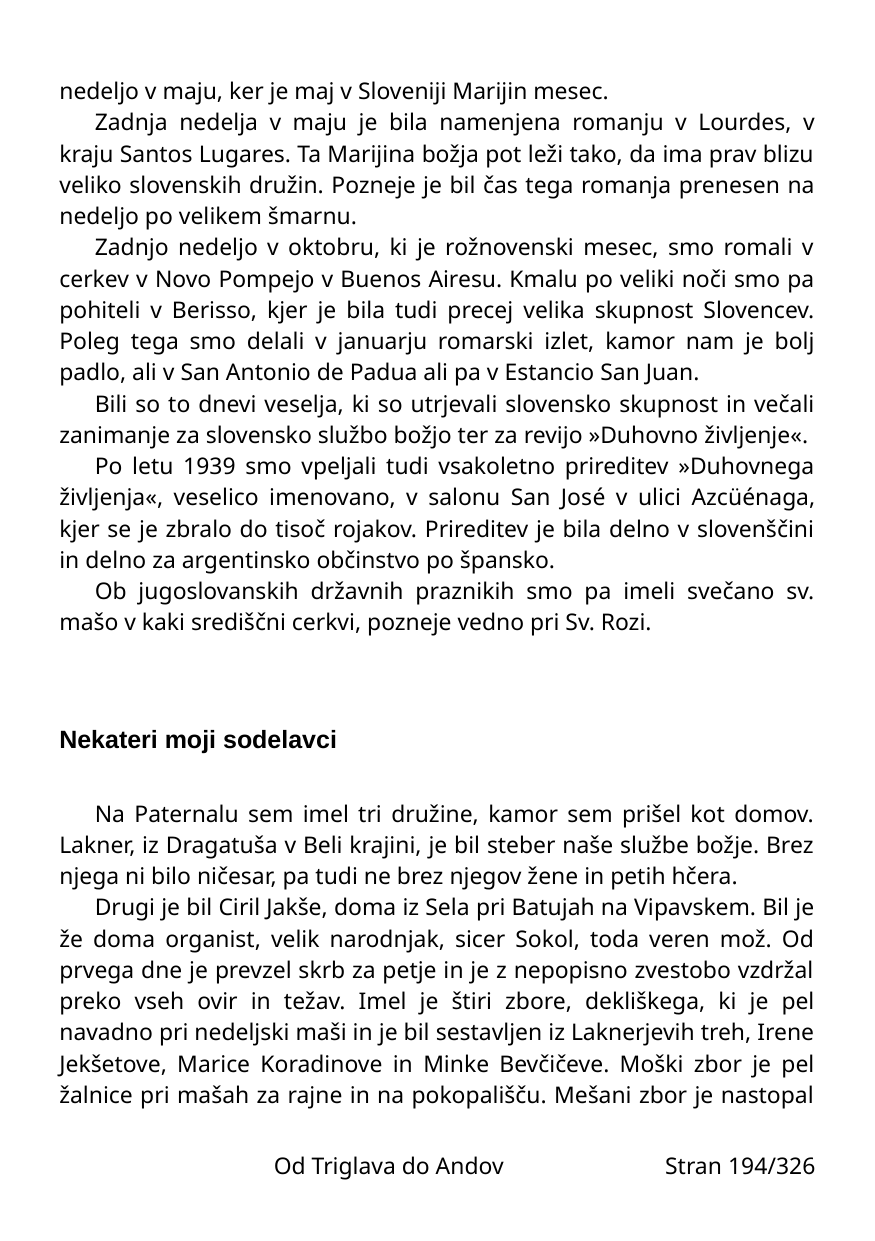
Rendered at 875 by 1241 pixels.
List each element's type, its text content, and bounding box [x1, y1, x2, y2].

text Ob jugoslovanskih državnih praznikih smo pa imeli svečano sv. mašo v kaki središčni cerkvi, pozneje vedno pri Sv. Rozi. [59, 575, 815, 637]
text Bili so to dnevi veselja, ki so utrjevali slovensko skupnost in večali zanimanje za slovensko službo božjo ter za revijo »Duhovno življenje«. [59, 387, 815, 450]
subtitle Nekateri moji sodelavci [59, 725, 815, 754]
text Drugi je bil Ciril Jakše, doma iz Sela pri Batujah na Vipavskem. Bil je že doma organist, velik narodnjak, sicer Sokol, toda veren mož. Od prvega dne je prevzel skrb za petje in je z nepopisno zvestobo vzdržal preko vseh ovir in težav. Imel je štiri zbore, dekliškega, ki je pel navadno pri nedeljski maši in je bil sestavljen iz Laknerjevih treh, Irene Jekšetove, Marice Koradinove in Minke Bevčičeve. Moški zbor je pel žalnice pri mašah za rajne in na pokopališču. Mešani zbor je nastopal [59, 891, 815, 1110]
text Zadnja nedelja v maju je bila namenjena romanju v Lourdes, v kraju Santos Lugares. Ta Marijina božja pot leži tako, da ima prav blizu veliko slovenskih družin. Pozneje je bil čas tega romanja prenesen na nedeljo po velikem šmarnu. [59, 106, 815, 231]
text nedeljo v maju, ker je maj v Sloveniji Marijin mesec. [59, 75, 815, 106]
text Po letu 1939 smo vpeljali tudi vsakoletno prireditev »Duhovnega življenja«, veselico imenovano, v salonu San José v ulici Azcüénaga, kjer se je zbralo do tisoč rojakov. Prireditev je bila delno v slovenščini in delno za argentinsko občinstvo po špansko. [59, 450, 815, 575]
text Na Paternalu sem imel tri družine, kamor sem prišel kot domov. Lakner, iz Dragatuša v Beli krajini, je bil steber naše službe božje. Brez njega ni bilo ničesar, pa tudi ne brez njegov žene in petih hčera. [59, 797, 815, 891]
text Zadnjo nedeljo v oktobru, ki je rožnovenski mesec, smo romali v cerkev v Novo Pompejo v Buenos Airesu. Kmalu po veliki noči smo pa pohiteli v Berisso, kjer je bila tudi precej velika skupnost Slovencev. Poleg tega smo delali v januarju romarski izlet, kamor nam je bolj padlo, ali v San Antonio de Padua ali pa v Estancio San Juan. [59, 231, 815, 387]
